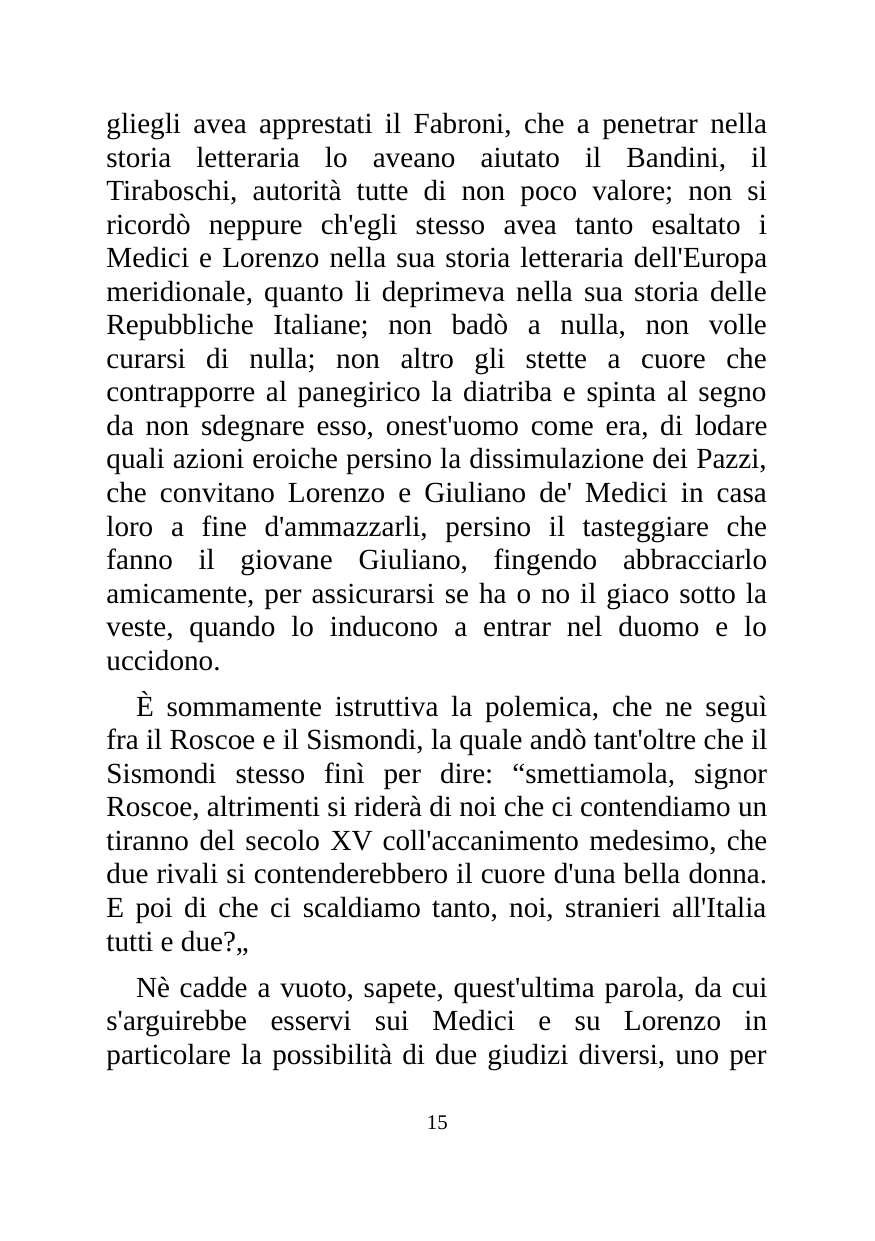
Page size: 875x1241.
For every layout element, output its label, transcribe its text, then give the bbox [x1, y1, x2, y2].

text gliegli avea apprestati il Fabroni, che a penetrar nella storia letteraria lo aveano aiutato il Bandini, il Tiraboschi, autorità tutte di non poco valore; non si ricordò neppure ch'egli stesso avea tanto esaltato i Medici e Lorenzo nella sua storia letteraria dell'Europa meridionale, quanto li deprimeva nella sua storia delle Repubbliche Italiane; non badò a nulla, non volle curarsi di nulla; non altro gli stette a cuore che contrapporre al panegirico la diatriba e spinta al segno da non sdegnare esso, onest'uomo come era, di lodare quali azioni eroiche persino la dissimulazione dei Pazzi, che convitano Lorenzo e Giuliano de' Medici in casa loro a fine d'ammazzarli, persino il tasteggiare che fanno il giovane Giuliano, fingendo abbracciarlo amicamente, per assicurarsi se ha o no il giaco sotto la veste, quando lo inducono a entrar nel duomo e lo uccidono. [106, 106, 768, 676]
text È sommamente istruttiva la polemica, che ne seguì fra il Roscoe e il Sismondi, la quale andò tant'oltre che il Sismondi stesso finì per dire: “smettiamola, signor Roscoe, altrimenti si riderà di noi che ci contendiamo un tiranno del secolo XV coll'accanimento medesimo, che due rivali si contenderebbero il cuore d'una bella donna. E poi di che ci scaldiamo tanto, noi, stranieri all'Italia tutti e due?„ [106, 689, 768, 957]
text Nè cadde a vuoto, sapete, quest'ultima parola, da cui s'arguirebbe esservi sui Medici e su Lorenzo in particolare la possibilità di due giudizi diversi, uno per [106, 970, 768, 1070]
